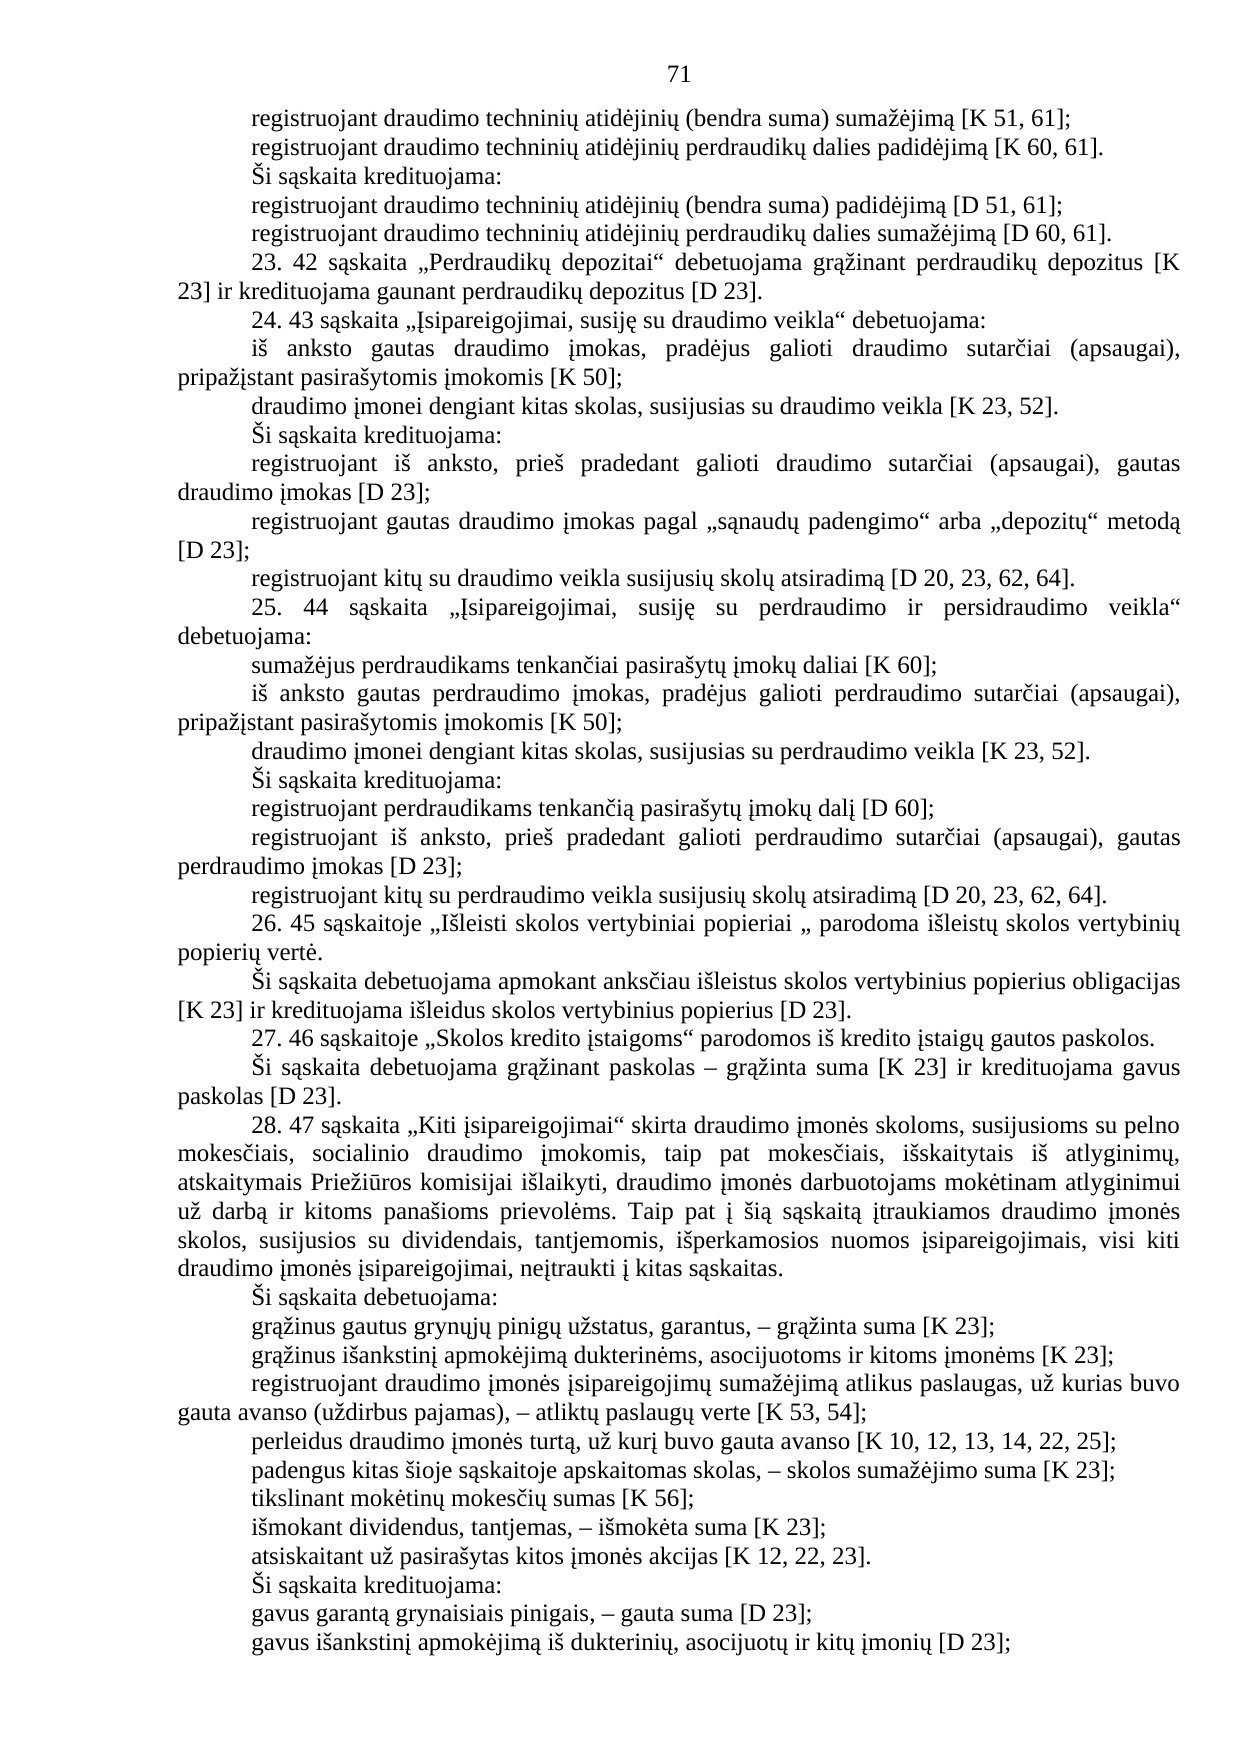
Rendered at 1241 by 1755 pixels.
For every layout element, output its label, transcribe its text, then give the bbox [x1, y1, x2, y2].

text draudimo įmonei dengiant kitas skolas, susijusias su draudimo veikla [K 23, 52]. [177, 391, 1181, 420]
text registruojant perdraudikams tenkančią pasirašytų įmokų dalį [D 60]; [177, 793, 1181, 822]
text grąžinus gautus grynųjų pinigų užstatus, garantus, – grąžinta suma [K 23]; [177, 1311, 1181, 1340]
text atsiskaitant už pasirašytas kitos įmonės akcijas [K 12, 22, 23]. [177, 1541, 1181, 1570]
text draudimo įmonei dengiant kitas skolas, susijusias su perdraudimo veikla [K 23, 52]. [177, 736, 1181, 765]
text Ši sąskaita kredituojama: [177, 161, 1181, 190]
text registruojant iš anksto, prieš pradedant galioti draudimo sutarčiai (apsaugai), gautas draudimo įmokas [D 23]; [177, 448, 1181, 506]
text gavus išankstinį apmokėjimą iš dukterinių, asocijuotų ir kitų įmonių [D 23]; [177, 1627, 1181, 1656]
text iš anksto gautas draudimo įmokas, pradėjus galioti draudimo sutarčiai (apsaugai), pripažįstant pasirašytomis įmokomis [K 50]; [177, 333, 1181, 391]
text registruojant kitų su perdraudimo veikla susijusių skolų atsiradimą [D 20, 23, 62, 64]. [177, 880, 1181, 908]
text 27. 46 sąskaitoje „Skolos kredito įstaigoms“ parodomos iš kredito įstaigų gautos paskolos. [177, 1023, 1181, 1052]
text registruojant draudimo įmonės įsipareigojimų sumažėjimą atlikus paslaugas, už kurias buvo gauta avanso (uždirbus pajamas), – atliktų paslaugų verte [K 53, 54]; [177, 1368, 1181, 1426]
text registruojant iš anksto, prieš pradedant galioti perdraudimo sutarčiai (apsaugai), gautas perdraudimo įmokas [D 23]; [177, 822, 1181, 880]
text 24. 43 sąskaita „Įsipareigojimai, susiję su draudimo veikla“ debetuojama: [177, 305, 1181, 333]
text Ši sąskaita debetuojama grąžinant paskolas – grąžinta suma [K 23] ir kredituojama gavus paskolas [D 23]. [177, 1052, 1181, 1110]
text padengus kitas šioje sąskaitoje apskaitomas skolas, – skolos sumažėjimo suma [K 23]; [177, 1455, 1181, 1483]
text sumažėjus perdraudikams tenkančiai pasirašytų įmokų daliai [K 60]; [177, 650, 1181, 678]
text tikslinant mokėtinų mokesčių sumas [K 56]; [177, 1483, 1181, 1512]
text registruojant draudimo techninių atidėjinių perdraudikų dalies sumažėjimą [D 60, 61]. [177, 218, 1181, 247]
text Ši sąskaita kredituojama: [177, 765, 1181, 793]
text Ši sąskaita debetuojama apmokant anksčiau išleistus skolos vertybinius popierius obligacijas [K 23] ir kredituojama išleidus skolos vertybinius popierius [D 23]. [177, 966, 1181, 1023]
text išmokant dividendus, tantjemas, – išmokėta suma [K 23]; [177, 1512, 1181, 1541]
text iš anksto gautas perdraudimo įmokas, pradėjus galioti perdraudimo sutarčiai (apsaugai), pripažįstant pasirašytomis įmokomis [K 50]; [177, 678, 1181, 736]
text Ši sąskaita kredituojama: [177, 420, 1181, 448]
text Ši sąskaita debetuojama: [177, 1282, 1181, 1311]
text Ši sąskaita kredituojama: [177, 1570, 1181, 1598]
text grąžinus išankstinį apmokėjimą dukterinėms, asocijuotoms ir kitoms įmonėms [K 23]; [177, 1340, 1181, 1368]
text 25. 44 sąskaita „Įsipareigojimai, susiję su perdraudimo ir persidraudimo veikla“ debetuojama: [177, 592, 1181, 650]
text registruojant draudimo techninių atidėjinių (bendra suma) padidėjimą [D 51, 61]; [177, 190, 1181, 218]
text gavus garantą grynaisiais pinigais, – gauta suma [D 23]; [177, 1598, 1181, 1627]
text 26. 45 sąskaitoje „Išleisti skolos vertybiniai popieriai „ parodoma išleistų skolos vertybinių popierių vertė. [177, 908, 1181, 966]
text registruojant kitų su draudimo veikla susijusių skolų atsiradimą [D 20, 23, 62, 64]. [177, 563, 1181, 592]
text 28. 47 sąskaita „Kiti įsipareigojimai“ skirta draudimo įmonės skoloms, susijusioms su pelno mokesčiais, socialinio draudimo įmokomis, taip pat mokesčiais, išskaitytais iš atlyginimų, atskaitymais Priežiūros komisijai išlaikyti, draudimo įmonės darbuotojams mokėtinam atlyginimui už darbą ir kitoms panašioms prievolėms. Taip pat į šią sąskaitą įtraukiamos draudimo įmonės skolos, susijusios su dividendais, tantjemomis, išperkamosios nuomos įsipareigojimais, visi kiti draudimo įmonės įsipareigojimai, neįtraukti į kitas sąskaitas. [177, 1110, 1181, 1282]
text registruojant gautas draudimo įmokas pagal „sąnaudų padengimo“ arba „depozitų“ metodą [D 23]; [177, 506, 1181, 563]
text registruojant draudimo techninių atidėjinių (bendra suma) sumažėjimą [K 51, 61]; [177, 103, 1181, 132]
text 23. 42 sąskaita „Perdraudikų depozitai“ debetuojama grąžinant perdraudikų depozitus [K 23] ir kredituojama gaunant perdraudikų depozitus [D 23]. [177, 247, 1181, 305]
text perleidus draudimo įmonės turtą, už kurį buvo gauta avanso [K 10, 12, 13, 14, 22, 25]; [177, 1426, 1181, 1455]
text registruojant draudimo techninių atidėjinių perdraudikų dalies padidėjimą [K 60, 61]. [177, 132, 1181, 161]
